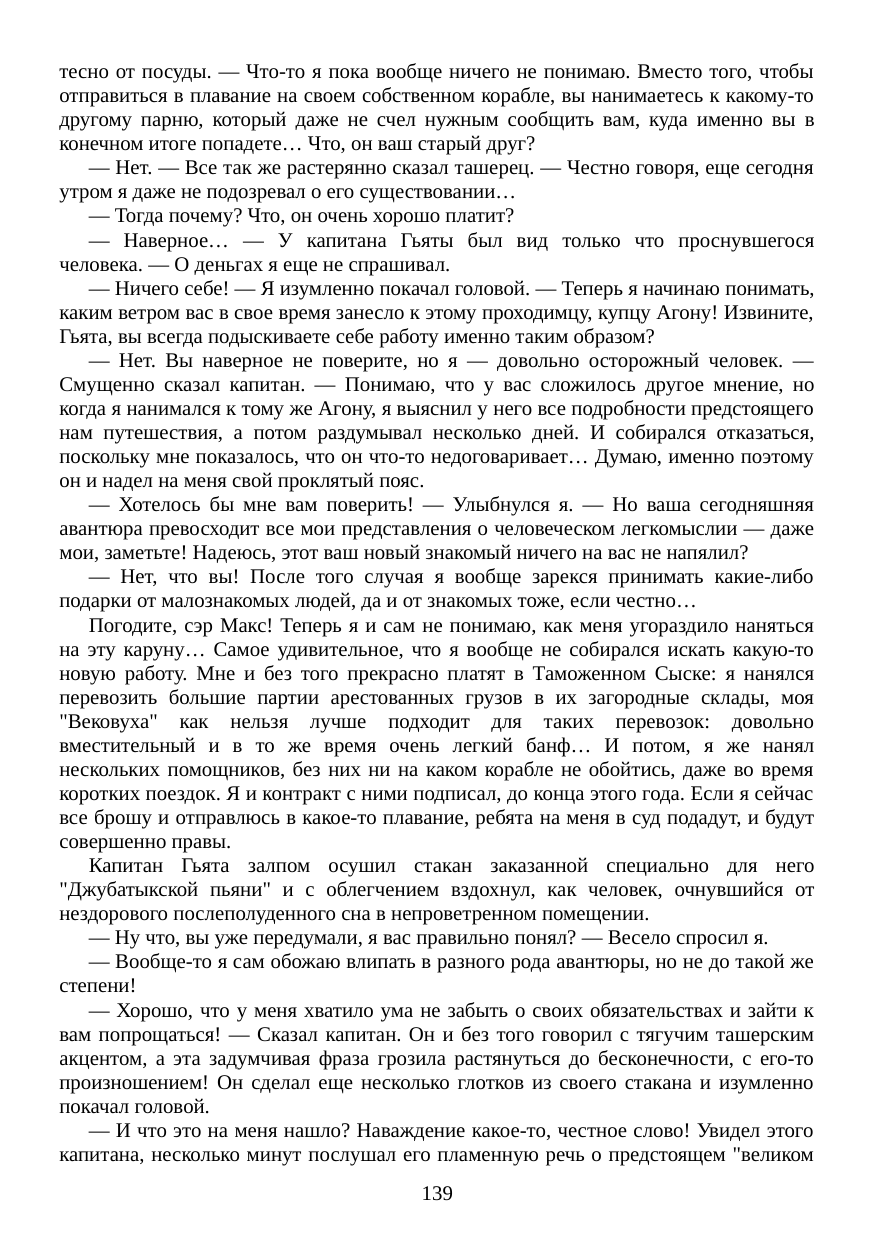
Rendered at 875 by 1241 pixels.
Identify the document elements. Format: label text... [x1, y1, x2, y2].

text — Хотелось бы мне вам поверить! — Улыбнулся я. — Но ваша сегодняшняя авантюра превосходит все мои представления о человеческом легкомыслии — даже мои, заметьте! Надеюсь, этот ваш новый знакомый ничего на вас не напялил? [59, 492, 815, 564]
text — Нет. Вы наверное не поверите, но я — довольно осторожный человек. — Смущенно сказал капитан. — Понимаю, что у вас сложилось другое мнение, но когда я нанимался к тому же Агону, я выяснил у него все подробности предстоящего нам путешествия, а потом раздумывал несколько дней. И собирался отказаться, поскольку мне показалось, что он что-то недоговаривает… Думаю, именно поэтому он и надел на меня свой проклятый пояс. [59, 348, 815, 492]
text — Тогда почему? Что, он очень хорошо платит? [59, 203, 815, 227]
text тесно от посуды. — Что-то я пока вообще ничего не понимаю. Вместо того, чтобы отправиться в плавание на своем собственном корабле, вы нанимаетесь к какому-то другому парню, который даже не счел нужным сообщить вам, куда именно вы в конечном итоге попадете… Что, он ваш старый друг? [59, 59, 815, 155]
text — Ничего себе! — Я изумленно покачал головой. — Теперь я начинаю понимать, каким ветром вас в свое время занесло к этому проходимцу, купцу Агону! Извините, Гьята, вы всегда подыскиваете себе работу именно таким образом? [59, 276, 815, 348]
text — Нет. — Все так же растерянно сказал ташерец. — Честно говоря, еще сегодня утром я даже не подозревал о его существовании… [59, 155, 815, 203]
text — Ну что, вы уже передумали, я вас правильно понял? — Весело спросил я. [59, 925, 815, 949]
text Погодите, сэр Макс! Теперь я и сам не понимаю, как меня угораздило наняться на эту каруну… Самое удивительное, что я вообще не собирался искать какую-то новую работу. Мне и без того прекрасно платят в Таможенном Сыске: я нанялся перевозить большие партии арестованных грузов в их загородные склады, моя "Вековуха" как нельзя лучше подходит для таких перевозок: довольно вместительный и в то же время очень легкий банф… И потом, я же нанял нескольких помощников, без них ни на каком корабле не обойтись, даже во время коротких поездок. Я и контракт с ними подписал, до конца этого года. Если я сейчас все брошу и отправлюсь в какое-то плавание, ребята на меня в суд подадут, и будут совершенно правы. [59, 612, 815, 853]
text Капитан Гьята залпом осушил стакан заказанной специально для него "Джубатыкской пьяни" и с облегчением вздохнул, как человек, очнувшийся от нездорового послеполуденного сна в непроветренном помещении. [59, 853, 815, 925]
text — Хорошо, что у меня хватило ума не забыть о своих обязательствах и зайти к вам попрощаться! — Сказал капитан. Он и без того говорил с тягучим ташерским акцентом, а эта задумчивая фраза грозила растянуться до бесконечности, с его-то произношением! Он сделал еще несколько глотков из своего стакана и изумленно покачал головой. [59, 997, 815, 1118]
text — Вообще-то я сам обожаю влипать в разного рода авантюры, но не до такой же степени! [59, 949, 815, 997]
text — Нет, что вы! После того случая я вообще зарекся принимать какие-либо подарки от малознакомых людей, да и от знакомых тоже, если честно… [59, 564, 815, 612]
text — И что это на меня нашло? Наваждение какое-то, честное слово! Увидел этого капитана, несколько минут послушал его пламенную речь о предстоящем "великом [59, 1118, 815, 1166]
text — Наверное… — У капитана Гьяты был вид только что проснувшегося человека. — О деньгах я еще не спрашивал. [59, 227, 815, 276]
